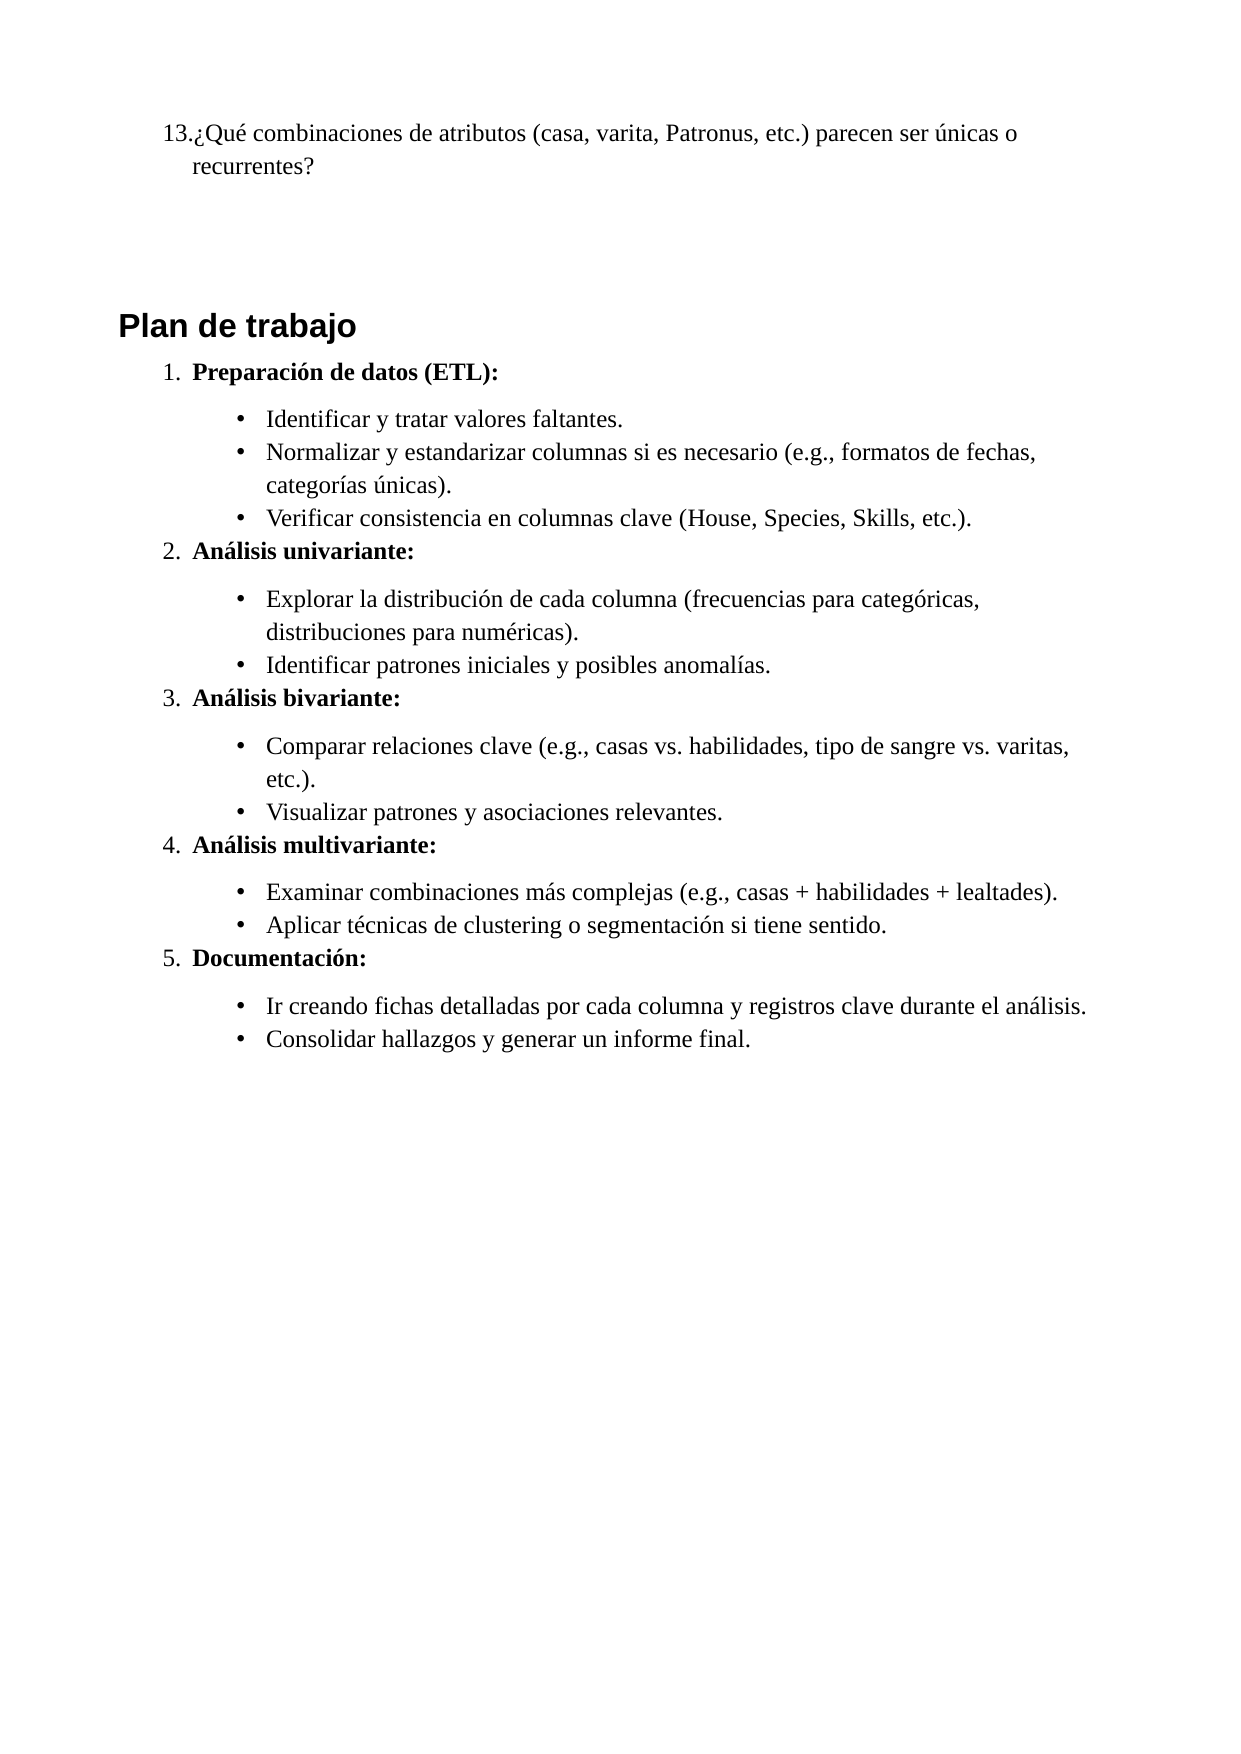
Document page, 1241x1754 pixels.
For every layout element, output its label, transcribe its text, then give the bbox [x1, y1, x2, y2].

list Examinar combinaciones más complejas (e.g., casas + habilidades + lealtades). [236, 877, 1122, 906]
list Explorar la distribución de cada columna (frecuencias para categóricas, distribuciones para numéricas). [236, 584, 1122, 646]
list Aplicar técnicas de clustering o segmentación si tiene sentido. [236, 910, 1122, 939]
list ¿Qué combinaciones de atributos (casa, varita, Patronus, etc.) parecen ser únicas o recurrentes? [162, 118, 1122, 180]
list Análisis bivariante: [162, 683, 1122, 712]
list Visualizar patrones y asociaciones relevantes. [236, 797, 1122, 826]
list Identificar y tratar valores faltantes. [236, 404, 1122, 433]
list Análisis univariante: [162, 536, 1122, 565]
subtitle Plan de trabajo [118, 306, 1122, 344]
list Verificar consistencia en columnas clave (House, Species, Skills, etc.). [236, 503, 1122, 532]
list Normalizar y estandarizar columnas si es necesario (e.g., formatos de fechas, categorías únicas). [236, 437, 1122, 499]
list Comparar relaciones clave (e.g., casas vs. habilidades, tipo de sangre vs. varitas, etc.). [236, 731, 1122, 792]
list Documentación: [162, 943, 1122, 972]
list Preparación de datos (ETL): [162, 357, 1122, 386]
list Consolidar hallazgos y generar un informe final. [236, 1024, 1122, 1053]
list Identificar patrones iniciales y posibles anomalías. [236, 650, 1122, 679]
list Ir creando fichas detalladas por cada columna y registros clave durante el análisis. [236, 991, 1122, 1020]
list Análisis multivariante: [162, 830, 1122, 858]
